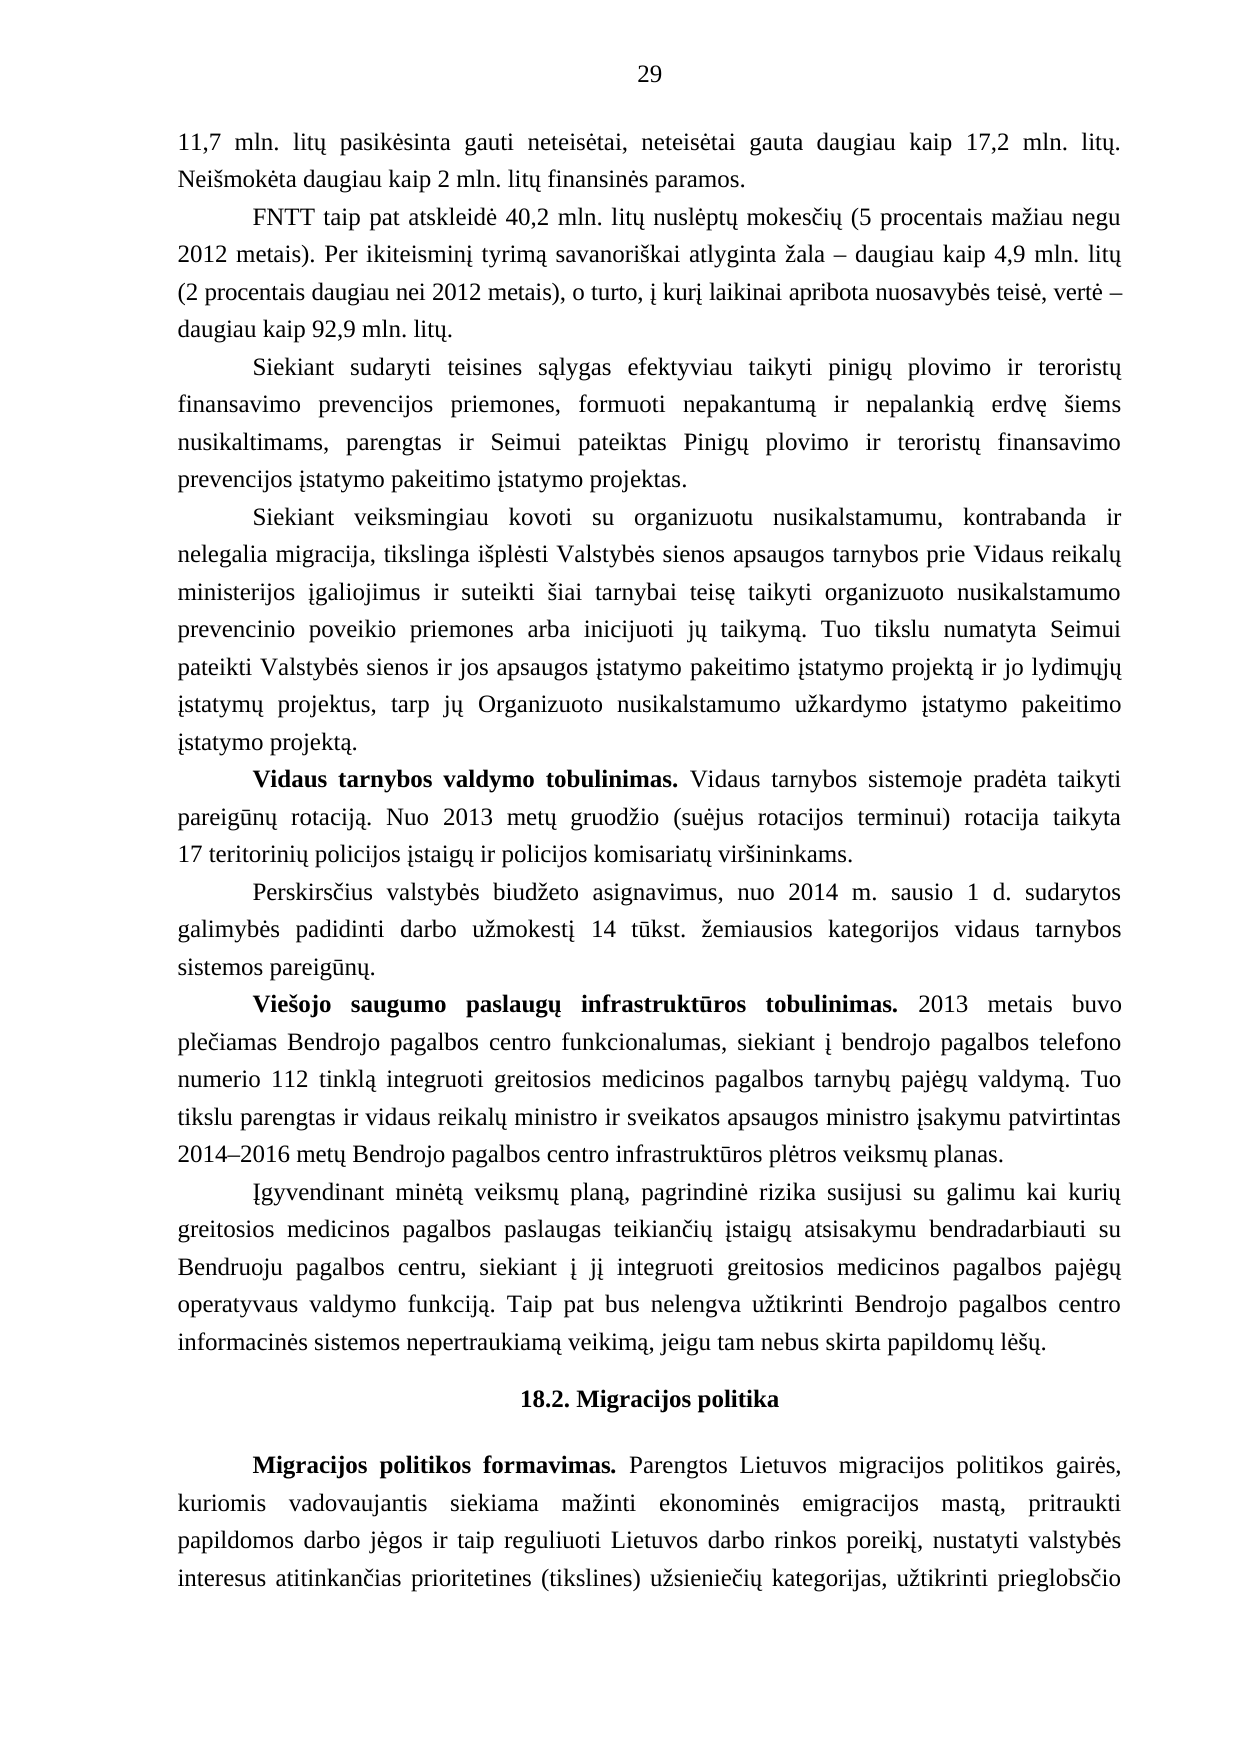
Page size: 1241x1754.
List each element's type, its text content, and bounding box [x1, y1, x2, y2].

text 18.2. Migracijos politika [177, 1384, 1122, 1413]
text Vidaus tarnybos valdymo tobulinimas. Vidaus tarnybos sistemoje pradėta taikyti pareigūnų rotaciją. Nuo 2013 metų gruodžio (suėjus rotacijos terminui) rotacija taikyta 17 teritorinių policijos įstaigų ir policijos komisariatų viršininkams. [177, 756, 1122, 868]
text Įgyvendinant minėtą veiksmų planą, pagrindinė rizika susijusi su galimu kai kurių greitosios medicinos pagalbos paslaugas teikiančių įstaigų atsisakymu bendradarbiauti su Bendruoju pagalbos centru, siekiant į jį integruoti greitosios medicinos pagalbos pajėgų operatyvaus valdymo funkciją. Taip pat bus nelengva užtikrinti Bendrojo pagalbos centro informacinės sistemos nepertraukiamą veikimą, jeigu tam nebus skirta papildomų lėšų. [177, 1168, 1122, 1356]
text 11,7 mln. litų pasikėsinta gauti neteisėtai, neteisėtai gauta daugiau kaip 17,2 mln. litų. Neišmokėta daugiau kaip 2 mln. litų finansinės paramos. [177, 118, 1122, 193]
text Siekiant veiksmingiau kovoti su organizuotu nusikalstamumu, kontrabanda ir nelegalia migracija, tikslinga išplėsti Valstybės sienos apsaugos tarnybos prie Vidaus reikalų ministerijos įgaliojimus ir suteikti šiai tarnybai teisę taikyti organizuoto nusikalstamumo prevencinio poveikio priemones arba inicijuoti jų taikymą. Tuo tikslu numatyta Seimui pateikti Valstybės sienos ir jos apsaugos įstatymo pakeitimo įstatymo projektą ir jo lydimųjų įstatymų projektus, tarp jų Organizuoto nusikalstamumo užkardymo įstatymo pakeitimo įstatymo projektą. [177, 493, 1122, 756]
text FNTT taip pat atskleidė 40,2 mln. litų nuslėptų mokesčių (5 procentais mažiau negu 2012 metais). Per ikiteisminį tyrimą savanoriškai atlyginta žala – daugiau kaip 4,9 mln. litų (2 procentais daugiau nei 2012 metais), o turto, į kurį laikinai apribota nuosavybės teisė, vertė – daugiau kaip 92,9 mln. litų. [177, 193, 1122, 343]
text Siekiant sudaryti teisines sąlygas efektyviau taikyti pinigų plovimo ir teroristų finansavimo prevencijos priemones, formuoti nepakantumą ir nepalankią erdvę šiems nusikaltimams, parengtas ir Seimui pateiktas Pinigų plovimo ir teroristų finansavimo prevencijos įstatymo pakeitimo įstatymo projektas. [177, 343, 1122, 493]
text Viešojo saugumo paslaugų infrastruktūros tobulinimas. 2013 metais buvo plečiamas Bendrojo pagalbos centro funkcionalumas, siekiant į bendrojo pagalbos telefono numerio 112 tinklą integruoti greitosios medicinos pagalbos tarnybų pajėgų valdymą. Tuo tikslu parengtas ir vidaus reikalų ministro ir sveikatos apsaugos ministro įsakymu patvirtintas 2014–2016 metų Bendrojo pagalbos centro infrastruktūros plėtros veiksmų planas. [177, 981, 1122, 1168]
text Perskirsčius valstybės biudžeto asignavimus, nuo 2014 m. sausio 1 d. sudarytos galimybės padidinti darbo užmokestį 14 tūkst. žemiausios kategorijos vidaus tarnybos sistemos pareigūnų. [177, 868, 1122, 981]
text Migracijos politikos formavimas. Parengtos Lietuvos migracijos politikos gairės, kuriomis vadovaujantis siekiama mažinti ekonominės emigracijos mastą, pritraukti papildomos darbo jėgos ir taip reguliuoti Lietuvos darbo rinkos poreikį, nustatyti valstybės interesus atitinkančias prioritetines (tikslines) užsieniečių kategorijas, užtikrinti prieglobsčio [177, 1442, 1122, 1592]
